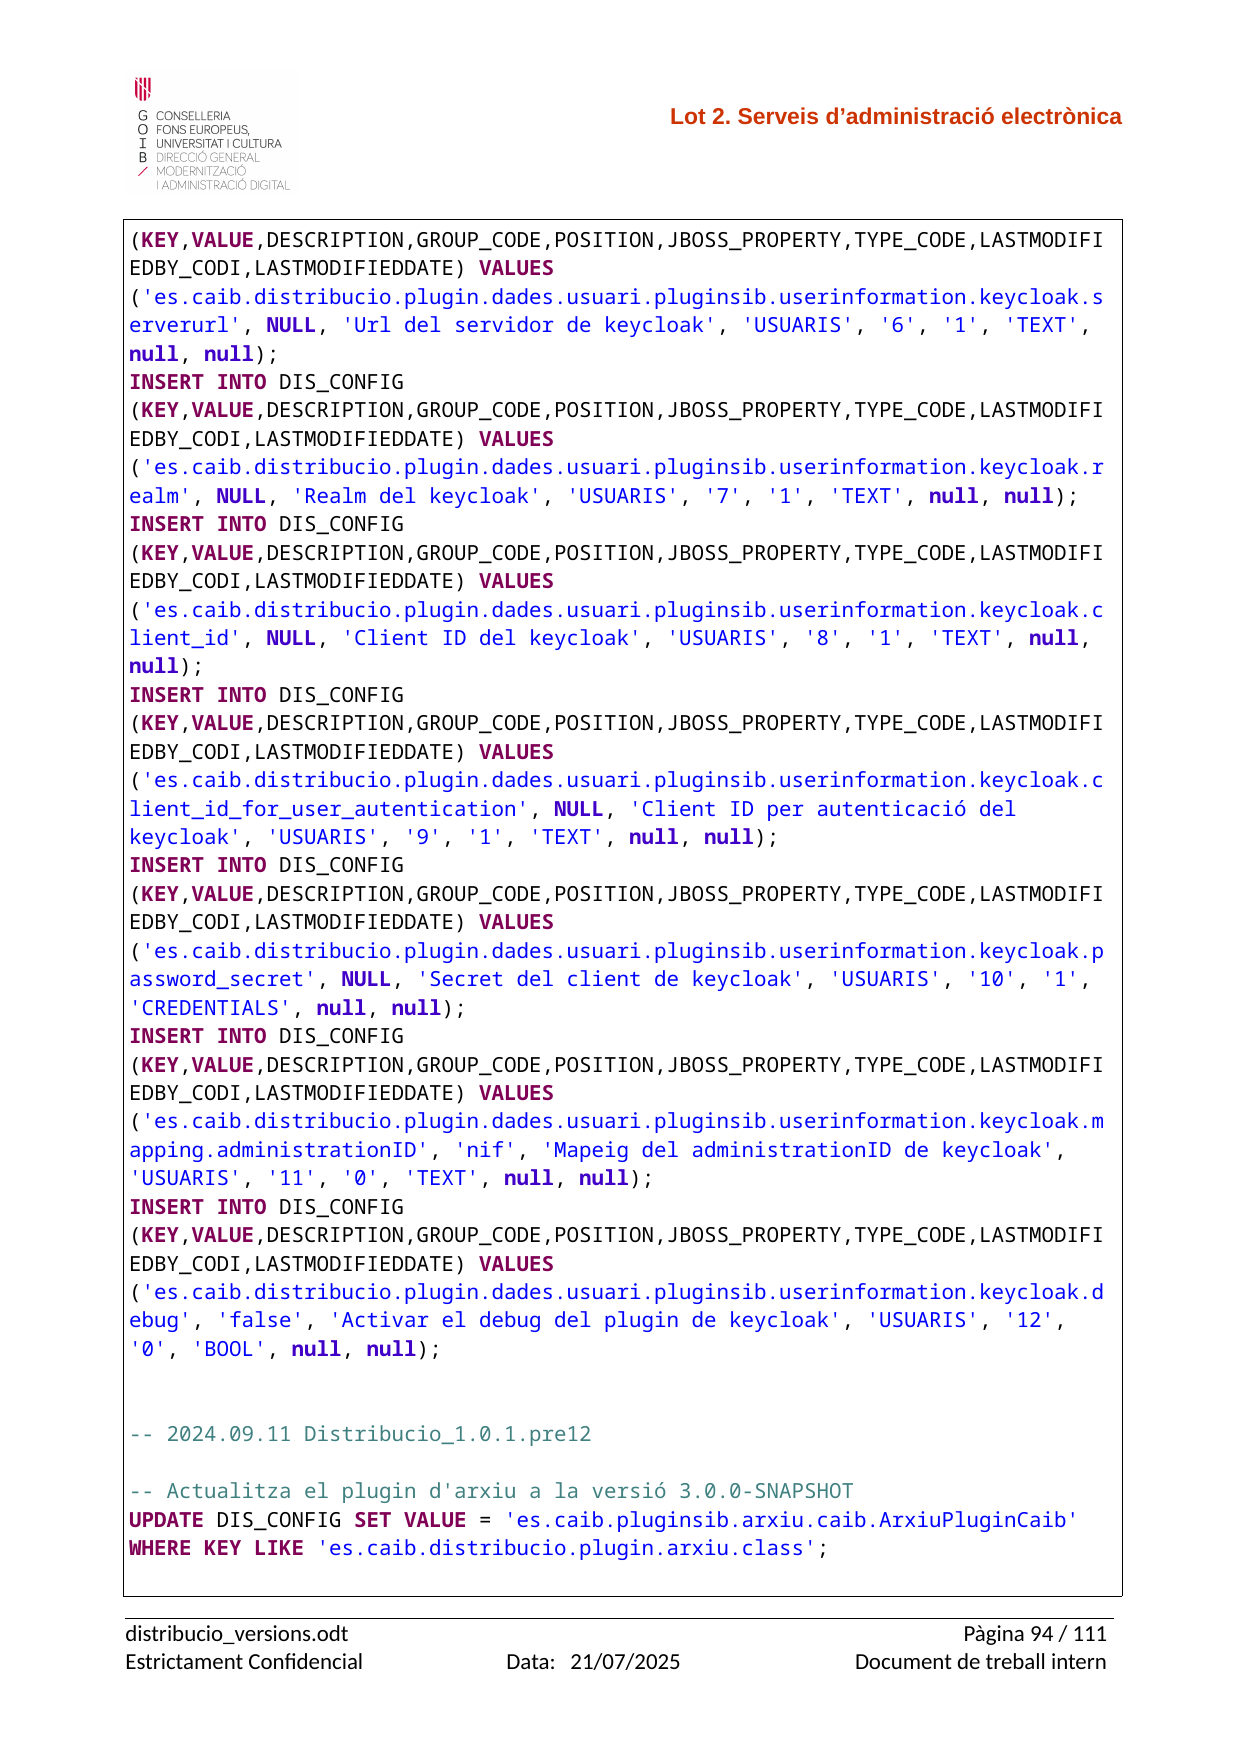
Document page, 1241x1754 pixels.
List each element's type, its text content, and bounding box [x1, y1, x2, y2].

table_header (KEY,VALUE,DESCRIPTION,GROUP_CODE,POSITION,JBOSS_PROPERTY,TYPE_CODE,LASTMODIFIEDBY_CODI,LASTMODIFIEDDATE) VALUES ('es.caib.distribucio.plugin.dades.usuari.pluginsib.userinformation.keycloak.serverurl', NULL, 'Url del servidor de keycloak', 'USUARIS', '6', '1', 'TEXT', null, null); INSERT INTO DIS_CONFIG (KEY,VALUE,DESCRIPTION,GROUP_CODE,POSITION,JBOSS_PROPERTY,TYPE_CODE,LASTMODIFIEDBY_CODI,LASTMODIFIEDDATE) VALUES ('es.caib.distribucio.plugin.dades.usuari.pluginsib.userinformation.keycloak.realm', NULL, 'Realm del keycloak', 'USUARIS', '7', '1', 'TEXT', null, null); INSERT INTO DIS_CONFIG (KEY,VALUE,DESCRIPTION,GROUP_CODE,POSITION,JBOSS_PROPERTY,TYPE_CODE,LASTMODIFIEDBY_CODI,LASTMODIFIEDDATE) VALUES ('es.caib.distribucio.plugin.dades.usuari.pluginsib.userinformation.keycloak.client_id', NULL, 'Client ID del keycloak', 'USUARIS', '8', '1', 'TEXT', null, null); INSERT INTO DIS_CONFIG (KEY,VALUE,DESCRIPTION,GROUP_CODE,POSITION,JBOSS_PROPERTY,TYPE_CODE,LASTMODIFIEDBY_CODI,LASTMODIFIEDDATE) VALUES ('es.caib.distribucio.plugin.dades.usuari.pluginsib.userinformation.keycloak.client_id_for_user_autentication', NULL, 'Client ID per autenticació del keycloak', 'USUARIS', '9', '1', 'TEXT', null, null); INSERT INTO DIS_CONFIG (KEY,VALUE,DESCRIPTION,GROUP_CODE,POSITION,JBOSS_PROPERTY,TYPE_CODE,LASTMODIFIEDBY_CODI,LASTMODIFIEDDATE) VALUES ('es.caib.distribucio.plugin.dades.usuari.pluginsib.userinformation.keycloak.password_secret', NULL, 'Secret del client de keycloak', 'USUARIS', '10', '1', 'CREDENTIALS', null, null); INSERT INTO DIS_CONFIG (KEY,VALUE,DESCRIPTION,GROUP_CODE,POSITION,JBOSS_PROPERTY,TYPE_CODE,LASTMODIFIEDBY_CODI,LASTMODIFIEDDATE) VALUES ('es.caib.distribucio.plugin.dades.usuari.pluginsib.userinformation.keycloak.mapping.administrationID', 'nif', 'Mapeig del administrationID de keycloak', 'USUARIS', '11', '0', 'TEXT', null, null); INSERT INTO DIS_CONFIG (KEY,VALUE,DESCRIPTION,GROUP_CODE,POSITION,JBOSS_PROPERTY,TYPE_CODE,LASTMODIFIEDBY_CODI,LASTMODIFIEDDATE) VALUES ('es.caib.distribucio.plugin.dades.usuari.pluginsib.userinformation.keycloak.debug', 'false', 'Activar el debug del plugin de keycloak', 'USUARIS', '12', '0', 'BOOL', null, null); -- 2024.09.11 Distribucio_1.0.1.pre12 -- Actualitza el plugin d'arxiu a la versió 3.0.0-SNAPSHOT UPDATE DIS_CONFIG SET VALUE = 'es.caib.pluginsib.arxiu.caib.ArxiuPluginCaib' WHERE KEY LIKE 'es.caib.distribucio.plugin.arxiu.class'; [124, 220, 1122, 1596]
picture [126, 70, 299, 197]
